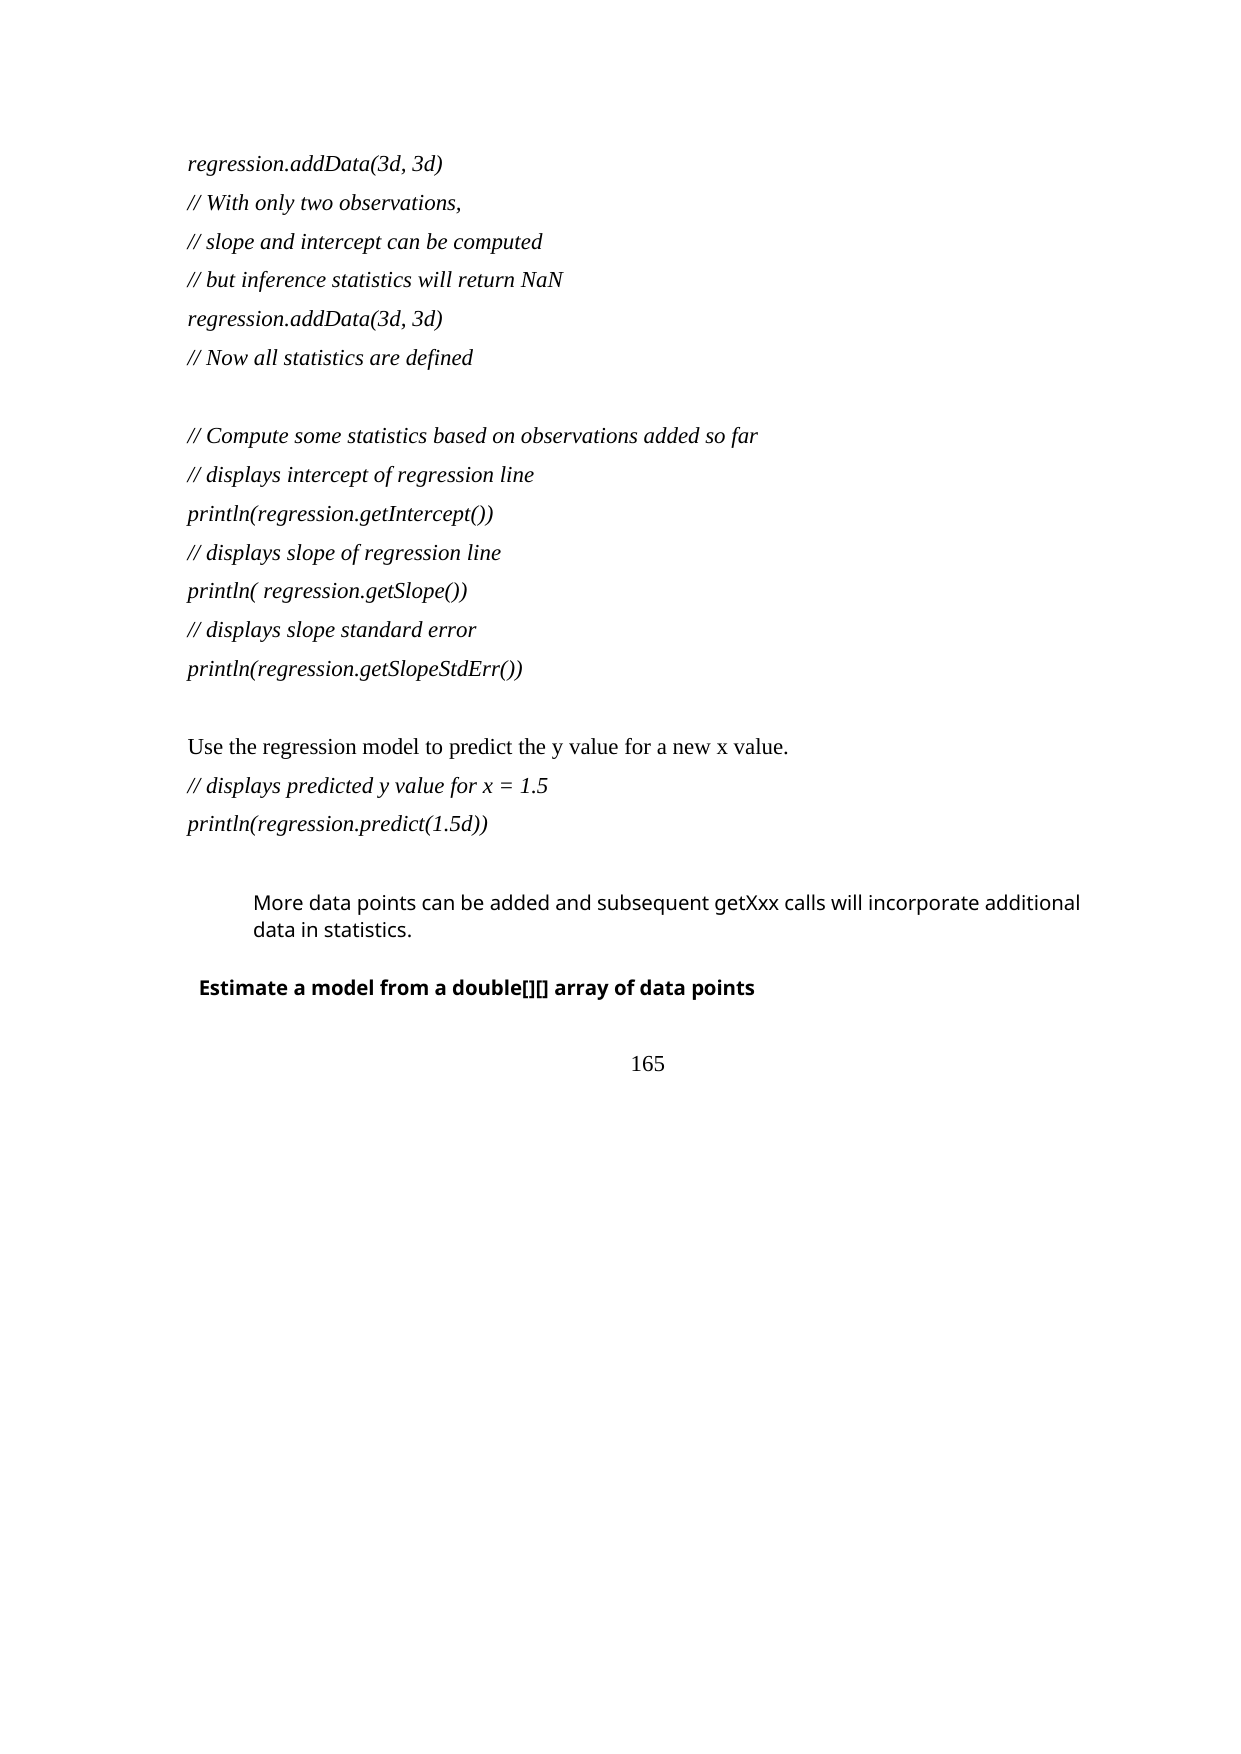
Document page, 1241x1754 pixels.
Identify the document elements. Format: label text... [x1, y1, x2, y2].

text Use the regression model to predict the y value for a new x value. [187, 733, 1108, 759]
text println(regression.getSlopeStdErr()) [187, 655, 1108, 681]
text // but inference statistics will return NaN [187, 267, 1108, 293]
text // Compute some statistics based on observations added so far [187, 422, 1108, 448]
text println(regression.getIntercept()) [187, 500, 1108, 526]
text regression.addData(3d, 3d) [187, 150, 1108, 176]
text // displays predicted y value for x = 1.5 [187, 772, 1108, 798]
text println( regression.getSlope()) [187, 577, 1108, 604]
text // displays slope standard error [187, 616, 1108, 643]
text // displays slope of regression line [187, 538, 1108, 565]
text // With only two observations, [187, 189, 1108, 215]
text // Now all statistics are defined [187, 344, 1108, 371]
text // slope and intercept can be computed [187, 228, 1108, 254]
list More data points can be added and subsequent getXxx calls will incorporate additional data in statistics. [253, 888, 1108, 944]
subtitle Estimate a model from a double[][] array of data points [198, 973, 1097, 1001]
text println(regression.predict(1.5d)) [187, 811, 1108, 837]
text // displays intercept of regression line [187, 461, 1108, 487]
text regression.addData(3d, 3d) [187, 305, 1108, 332]
